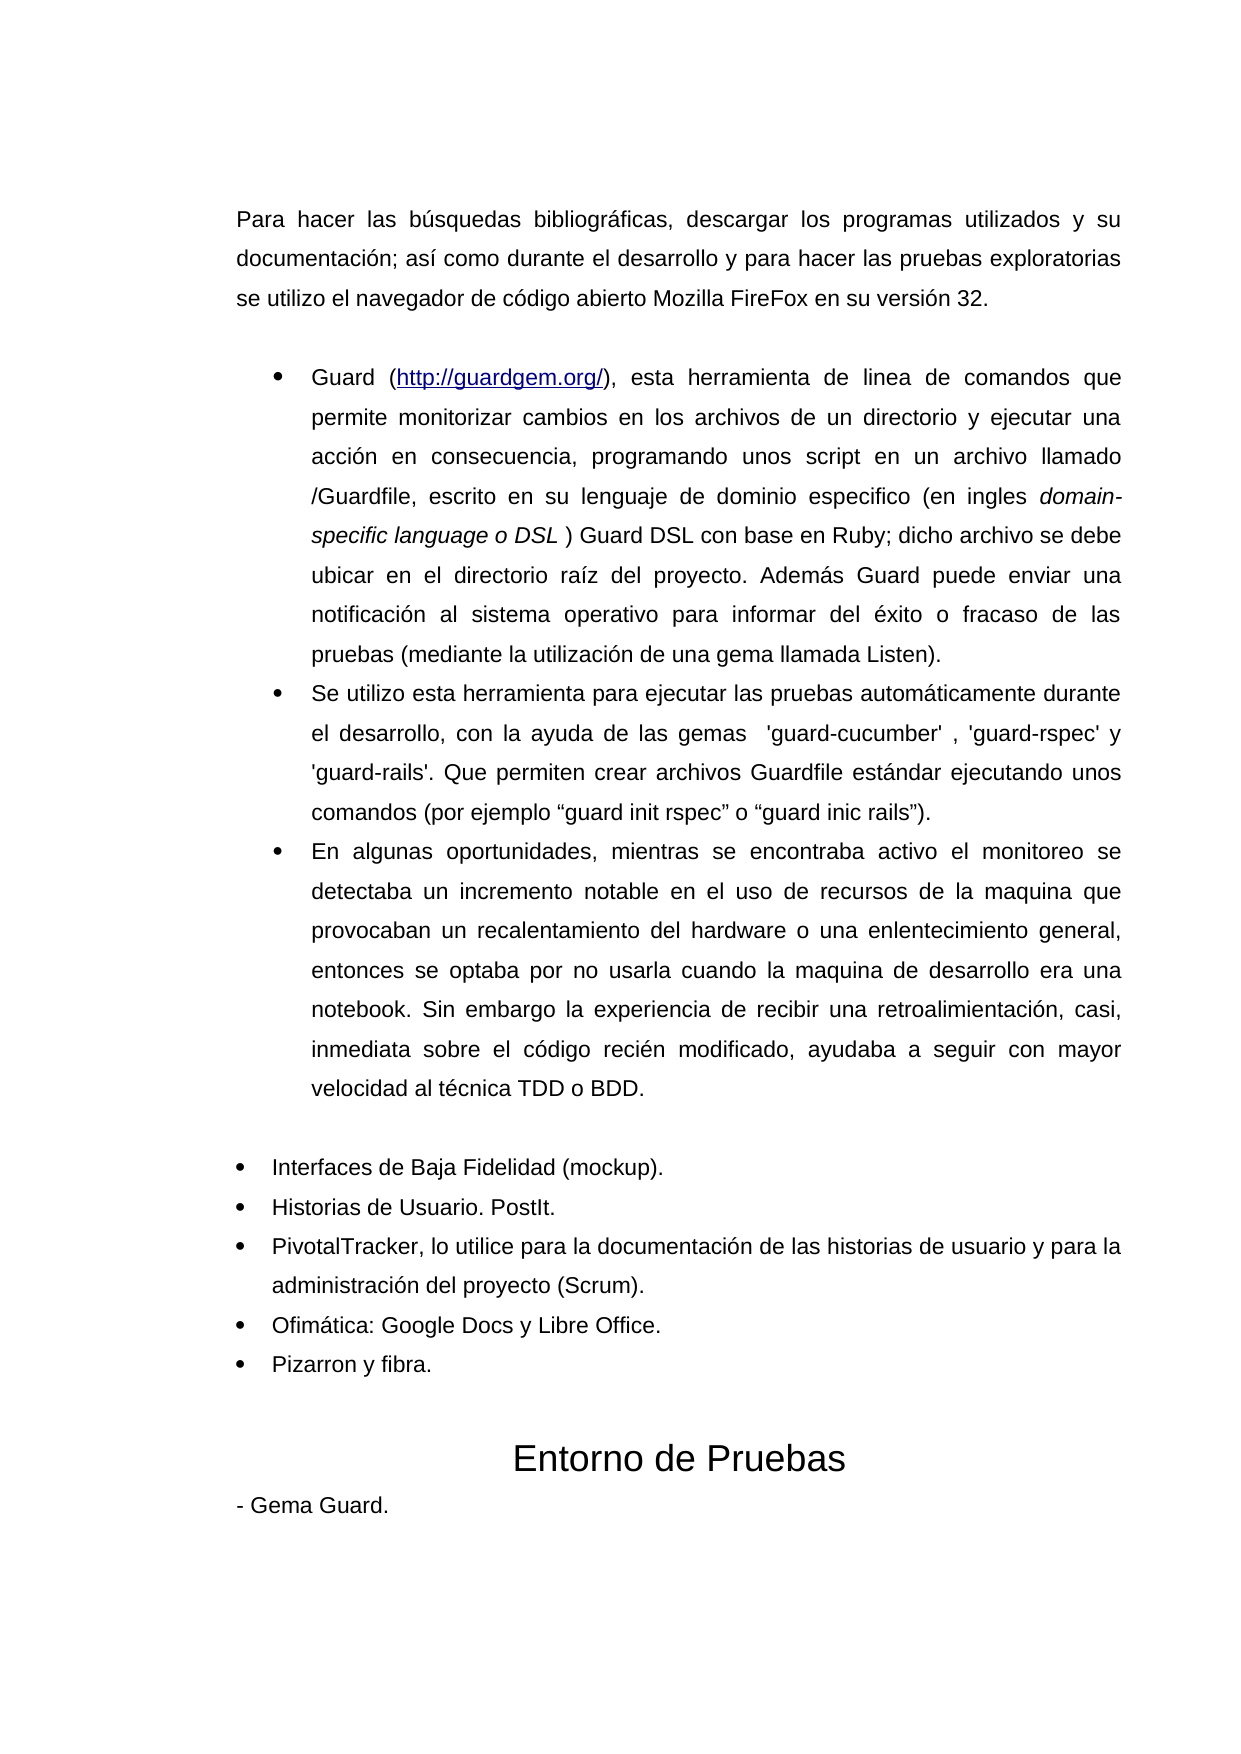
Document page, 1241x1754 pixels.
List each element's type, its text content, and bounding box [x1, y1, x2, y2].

list Interfaces de Baja Fidelidad (mockup). [236, 1154, 1122, 1180]
list Pizarron y fibra. [236, 1351, 1122, 1378]
text - Gema Guard. [236, 1492, 1122, 1518]
subtitle Entorno de Pruebas [236, 1437, 1122, 1480]
list Ofimática: Google Docs y Libre Office. [236, 1312, 1122, 1338]
list PivotalTracker, lo utilice para la documentación de las historias de usuario y para la administración del proyecto (Scrum). [236, 1233, 1122, 1299]
list En algunas oportunidades, mientras se encontraba activo el monitoreo se detectaba un incremento notable en el uso de recursos de la maquina que provocaban un recalentamiento del hardware o una enlentecimiento general, entonces se optaba por no usarla cuando la maquina de desarrollo era una notebook. Sin embargo la experiencia de recibir una retroalimientación, casi, inmediata sobre el código recién modificado, ayudaba a seguir con mayor velocidad al técnica TDD o BDD. [274, 838, 1122, 1101]
list Se utilizo esta herramienta para ejecutar las pruebas automáticamente durante el desarrollo, con la ayuda de las gemas 'guard-cucumber' , 'guard-rspec' y 'guard-rails'. Que permiten crear archivos Guardfile estándar ejecutando unos comandos (por ejemplo “guard init rspec” o “guard inic rails”). [274, 680, 1122, 825]
list Guard (http://guardgem.org/), esta herramienta de linea de comandos que permite monitorizar cambios en los archivos de un directorio y ejecutar una acción en consecuencia, programando unos script en un archivo llamado /Guardfile, escrito en su lenguaje de dominio especifico (en ingles domain-specific language o DSL ) Guard DSL con base en Ruby; dicho archivo se debe ubicar en el directorio raíz del proyecto. Además Guard puede enviar una notificación al sistema operativo para informar del éxito o fracaso de las pruebas (mediante la utilización de una gema llamada Listen). [274, 364, 1122, 667]
list Historias de Usuario. PostIt. [236, 1193, 1122, 1220]
text Para hacer las búsquedas bibliográficas, descargar los programas utilizados y su documentación; así como durante el desarrollo y para hacer las pruebas exploratorias se utilizo el navegador de código abierto Mozilla FireFox en su versión 32. [236, 206, 1122, 311]
